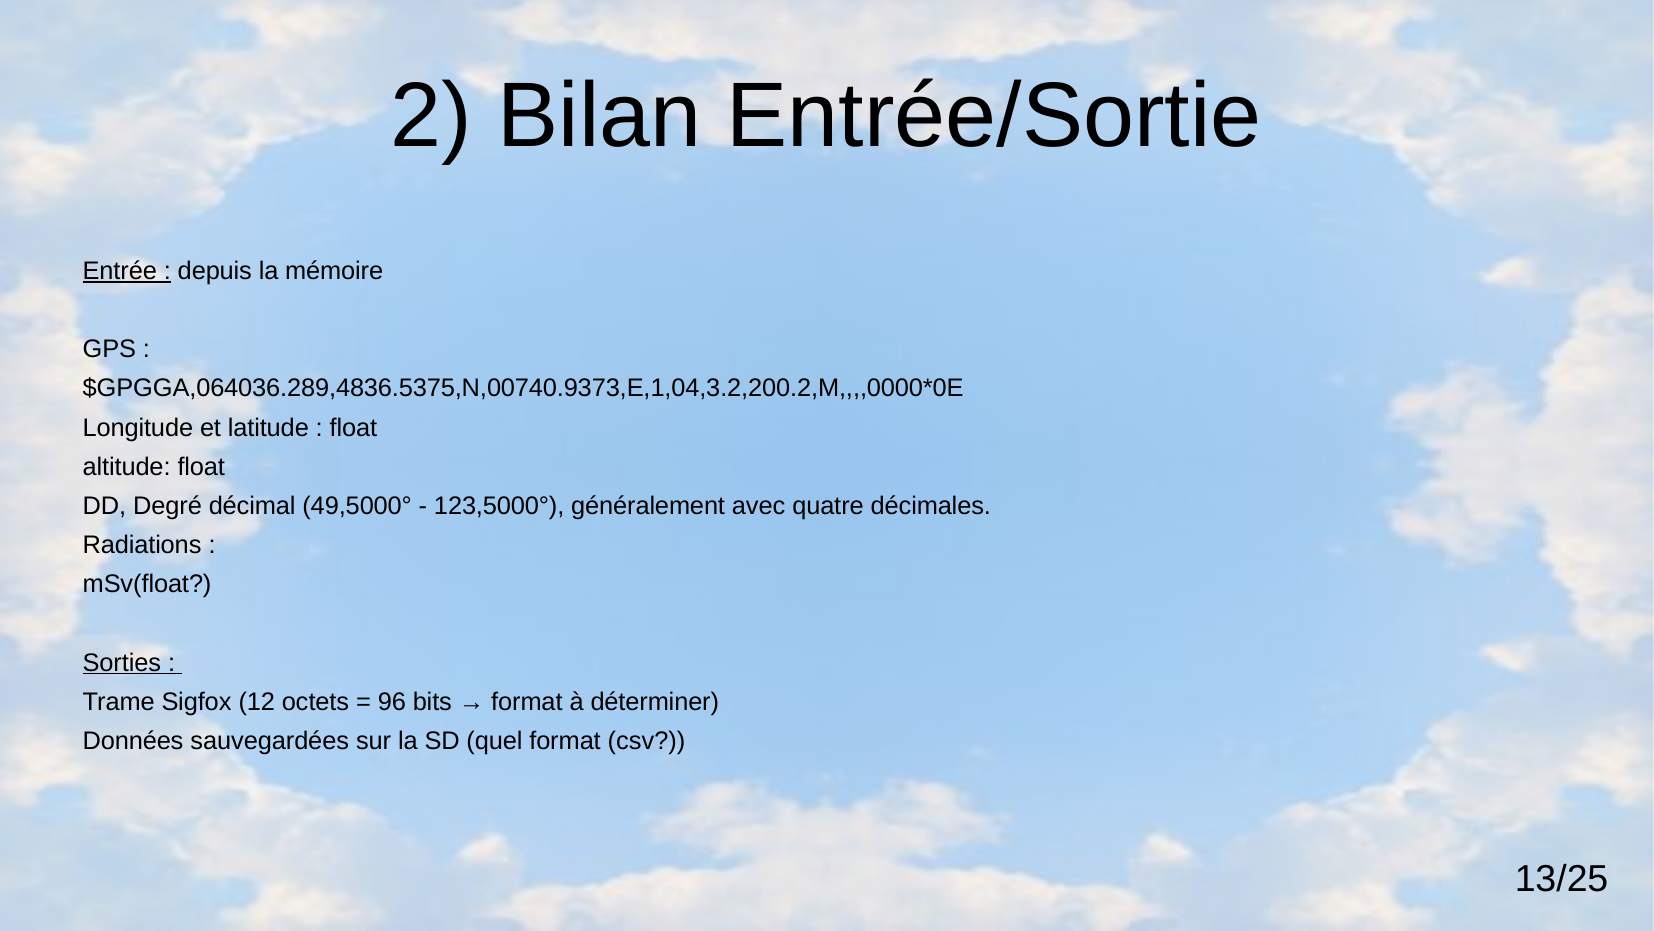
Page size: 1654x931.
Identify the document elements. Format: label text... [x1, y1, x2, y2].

picture [0, 0, 1654, 931]
title 2) Bilan Entrée/Sortie [82, 37, 1571, 193]
list Entrée : depuis la mémoire GPS : $GPGGA,064036.289,4836.5375,N,00740.9373,E,1,04,3.2,200.2,M,,,,0000*0E Longitude et latitude : float altitude: float DD, Degré décimal (49,5000° - 123,5000°), généralement avec quatre décimales. Radiations : mSv(float?) Sorties : Trame Sigfox (12 octets = 96 bits → format à déterminer) Données sauvegardées sur la SD (quel format (csv?)) [82, 217, 1571, 758]
text_box <numéro>/25 [1500, 850, 1654, 921]
